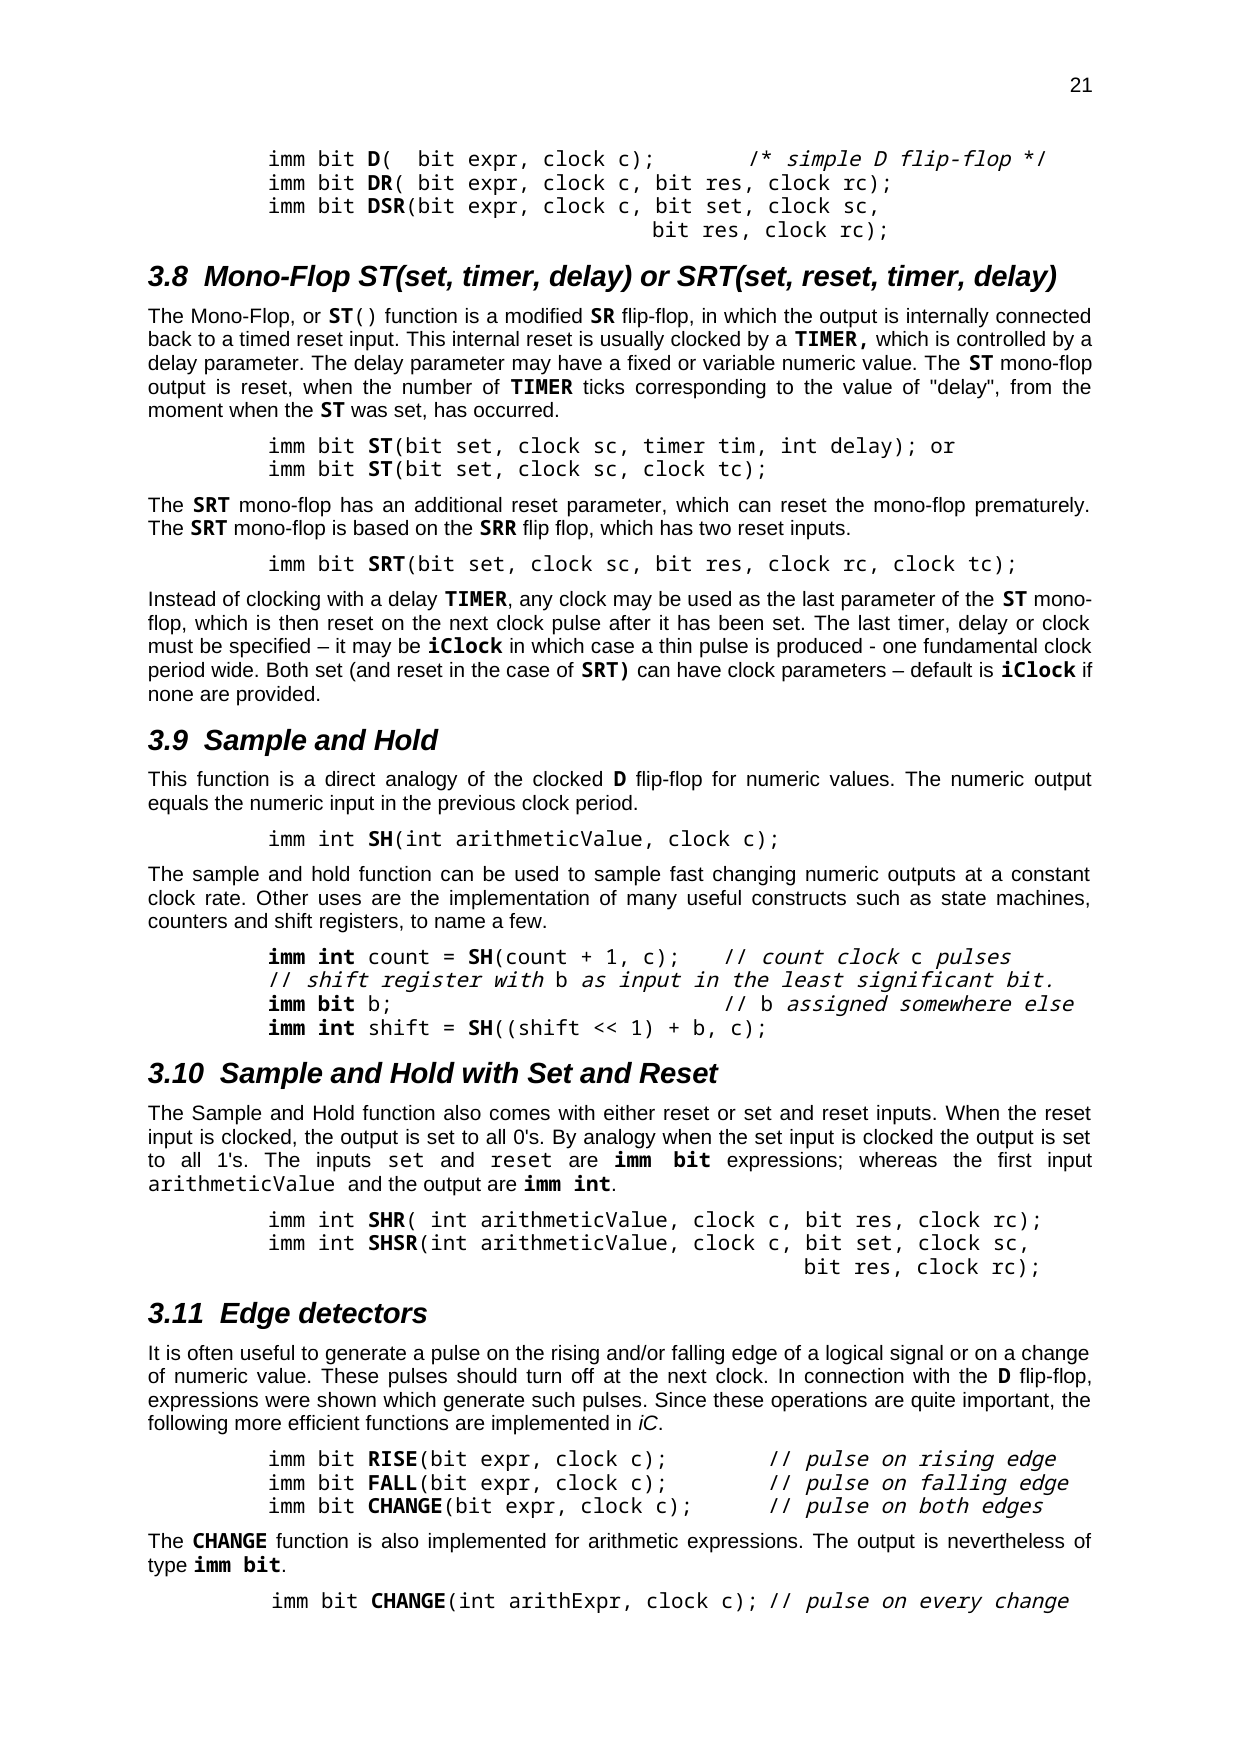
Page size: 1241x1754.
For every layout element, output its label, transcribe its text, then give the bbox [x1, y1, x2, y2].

text The Sample and Hold function also comes with either reset or set and reset inputs. When the reset input is clocked, the output is set to all 0's. By analogy when the set input is clocked the output is set to all 1's. The inputs set and reset are imm bit expressions; whereas the first input arithmeticValue and the output are imm int. [148, 1102, 1092, 1196]
text imm bit D( bit expr, clock c); /* simple D flip-flop */ imm bit DR( bit expr, clock c, bit res, clock rc); imm bit DSR(bit expr, clock c, bit set, clock sc, bit res, clock rc); [268, 148, 1092, 242]
text This function is a direct analogy of the clocked D flip-flop for numeric values. The numeric output equals the numeric input in the previous clock period. [148, 768, 1092, 815]
text imm bit SRT(bit set, clock sc, bit res, clock rc, clock tc); [268, 552, 1092, 576]
text The SRT mono-flop has an additional reset parameter, which can reset the mono-flop prematurely. The SRT mono-flop is based on the SRR flip flop, which has two reset inputs. [148, 493, 1092, 541]
subtitle Sample and Hold with Set and Reset [148, 1057, 1092, 1090]
text imm bit RISE(bit expr, clock c); // pulse on rising edge imm bit FALL(bit expr, clock c); // pulse on falling edge imm bit CHANGE(bit expr, clock c); // pulse on both edges [268, 1447, 1092, 1518]
subtitle Sample and Hold [148, 724, 1092, 756]
subtitle Edge detectors [148, 1297, 1092, 1329]
text The sample and hold function can be used to sample fast changing numeric outputs at a constant clock rate. Other uses are the implementation of many useful constructs such as state machines, counters and shift registers, to name a few. [148, 862, 1092, 933]
text The Mono-Flop, or ST() function is a modified SR flip-flop, in which the output is internally connected back to a timed reset input. This internal reset is usually clocked by a TIMER, which is controlled by a delay parameter. The delay parameter may have a fixed or variable numeric value. The ST mono-flop output is reset, when the number of TIMER ticks corresponding to the value of "delay", from the moment when the ST was set, has occurred. [148, 304, 1092, 422]
text The CHANGE function is also implemented for arithmetic expressions. The output is nevertheless of type imm bit. [148, 1530, 1092, 1577]
text It is often useful to generate a pulse on the rising and/or falling edge of a logical signal or on a change of numeric value. These pulses should turn off at the next clock. In connection with the D flip-flop, expressions were shown which generate such pulses. Since these operations are quite important, the following more efficient functions are implemented in iC. [148, 1341, 1092, 1436]
subtitle Mono-Flop ST(set, timer, delay) or SRT(set, reset, timer, delay) [148, 260, 1092, 292]
text imm int SH(int arithmeticValue, clock c); [268, 827, 1092, 851]
text imm int count = SH(count + 1, c); // count clock c pulses // shift register with b as input in the least significant bit. imm bit b; // b assigned somewhere else imm int shift = SH((shift << 1) + b, c); [268, 945, 1092, 1040]
text imm bit CHANGE(int arithExpr, clock c); // pulse on every change [271, 1589, 1092, 1613]
text imm int SHR( int arithmeticValue, clock c, bit res, clock rc); imm int SHSR(int arithmeticValue, clock c, bit set, clock sc, bit res, clock rc); [268, 1208, 1092, 1279]
text imm bit ST(bit set, clock sc, timer tim, int delay); or imm bit ST(bit set, clock sc, clock tc); [268, 434, 1092, 482]
text Instead of clocking with a delay TIMER, any clock may be used as the last parameter of the ST mono-flop, which is then reset on the next clock pulse after it has been set. The last timer, delay or clock must be specified – it may be iClock in which case a thin pulse is produced - one fundamental clock period wide. Both set (and reset in the case of SRT) can have clock parameters – default is iClock if none are provided. [148, 588, 1092, 706]
